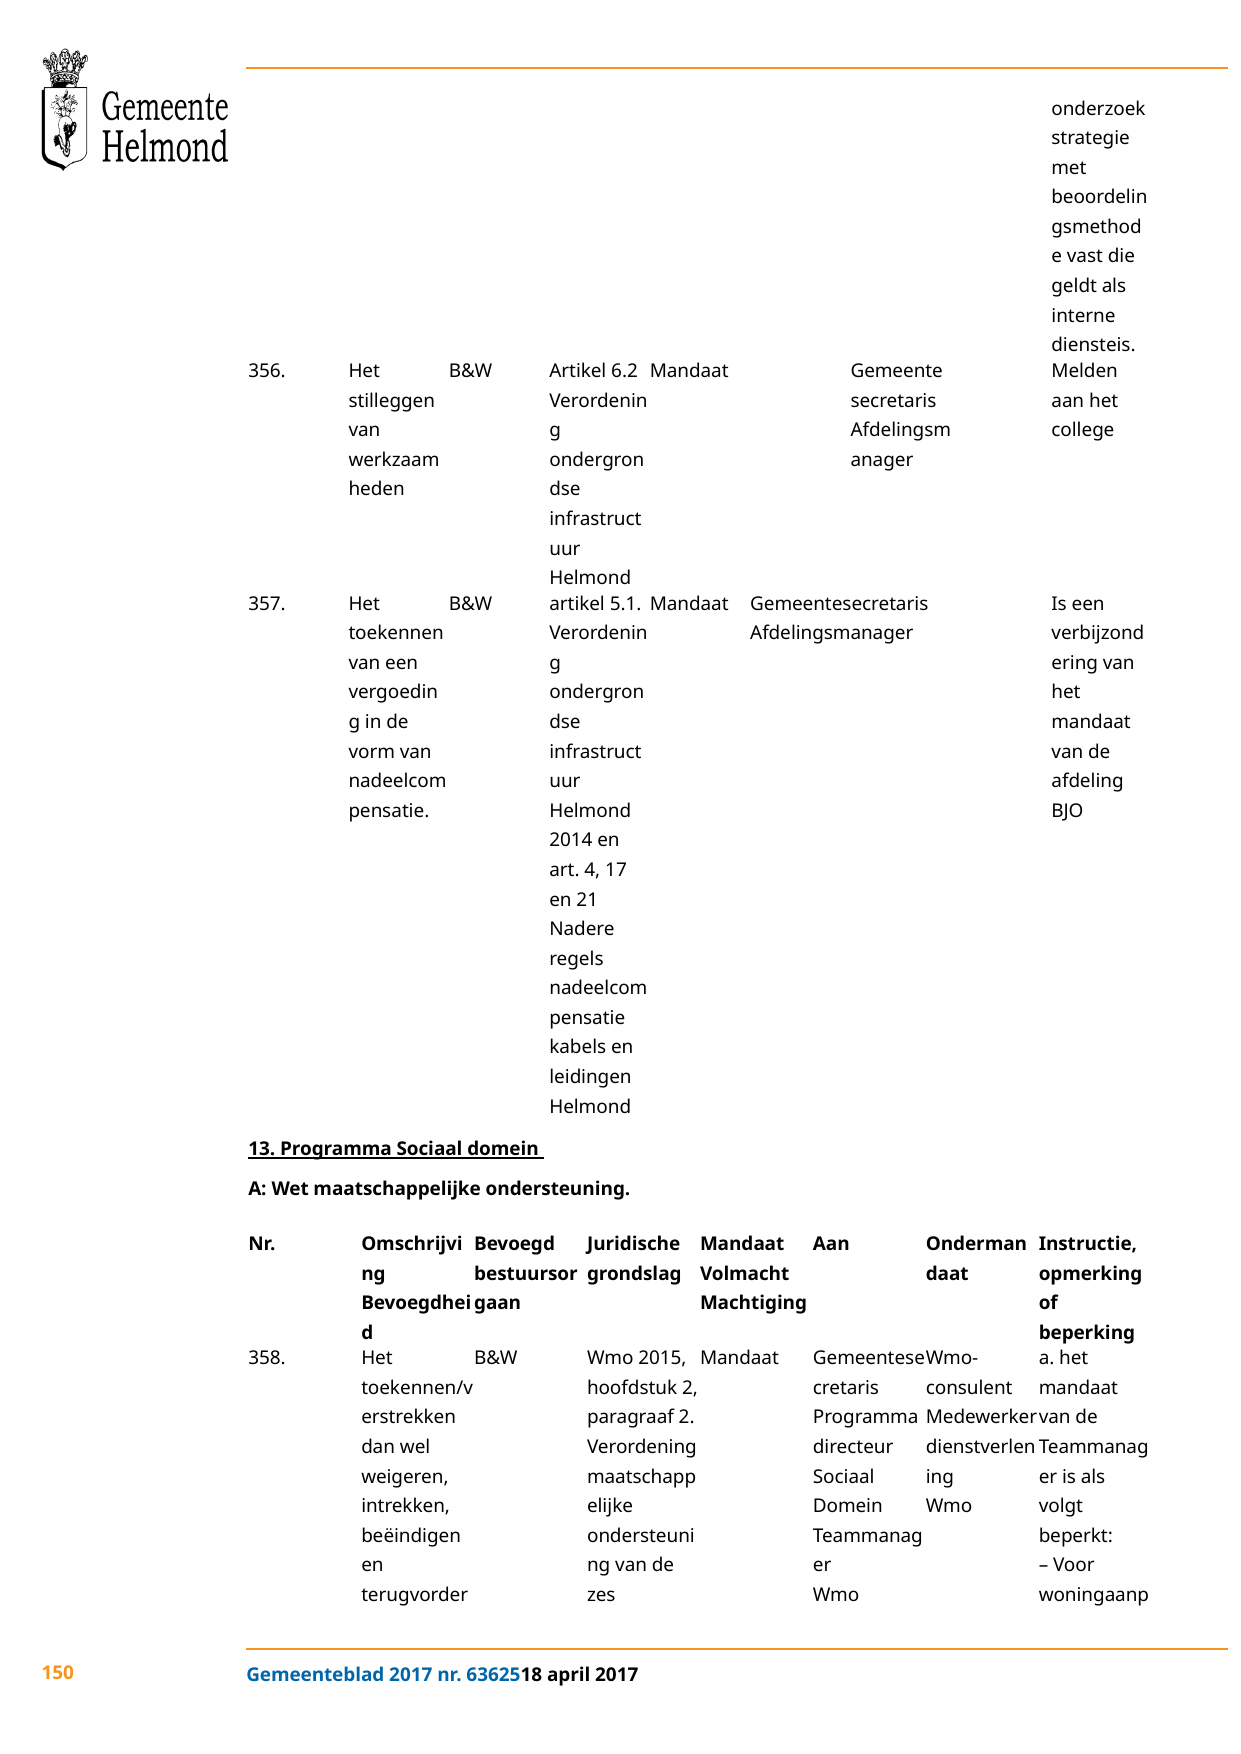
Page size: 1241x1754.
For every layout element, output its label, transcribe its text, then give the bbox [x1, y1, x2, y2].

table_cell Artikel 6.2 Verordening ondergrondse infrastructuur Helmond [549, 357, 649, 590]
table_cell B&W [474, 1345, 587, 1607]
table_cell artikel 5.1. Verordening ondergrondse infrastructuur Helmond 2014 en art. 4, 17 en 21 Nadere regels nadeelcompensatie kabels en leidingen Helmond [549, 590, 649, 1119]
table_cell Melden aan het college [1051, 357, 1152, 590]
table_cell 357. [248, 590, 348, 1119]
table_header Nr. [248, 1230, 361, 1344]
table_cell Gemeentesecretaris Programmadirecteur Sociaal Domein Teammanager Wmo [813, 1345, 926, 1607]
table_header Ondermandaat [926, 1230, 1038, 1344]
table_header Mandaat Volmacht Machtiging [700, 1230, 813, 1344]
table_header Aan [813, 1230, 926, 1344]
text 13. Programma Sociaal domein [248, 1135, 1152, 1161]
table_cell Het toekennen/verstrekken dan wel weigeren, intrekken, beëindigen en terugvorder [361, 1345, 474, 1607]
table_cell [449, 95, 549, 357]
table_header Omschrijving Bevoegdheid [361, 1230, 474, 1344]
table_cell Gemeentesecretaris Afdelingsmanager [850, 357, 951, 590]
table_header Instructie, opmerking of beperking [1039, 1230, 1152, 1344]
table_cell [650, 95, 850, 357]
table_cell Mandaat [650, 357, 850, 590]
table_cell [248, 95, 348, 357]
table_cell Gemeentesecretaris Afdelingsmanager [750, 590, 951, 1119]
table_cell Het stilleggen van werkzaamheden [348, 357, 449, 590]
picture [41, 47, 231, 172]
table_cell onderzoekstrategie met beoordelingsmethode vast die geldt als interne diensteis. [1051, 95, 1152, 357]
table_cell B&W [449, 357, 549, 590]
table_cell [850, 95, 951, 357]
table_header Bevoegd bestuursorgaan [474, 1230, 587, 1344]
table_cell Mandaat [650, 590, 750, 1119]
table_cell Wmo-consulent Medewerker dienstverlening Wmo [926, 1345, 1038, 1607]
table_cell [348, 95, 449, 357]
table_cell [951, 357, 1051, 590]
table_cell 358. [248, 1345, 361, 1607]
table_cell Wmo 2015, hoofdstuk 2, paragraaf 2. Verordening maatschappelijke ondersteuning van de zes [587, 1345, 700, 1607]
table_cell a. het mandaat van de Teammanager is als volgt beperkt: – Voor woningaanp [1039, 1345, 1152, 1607]
table_header Juridische grondslag [587, 1230, 700, 1344]
table_cell B&W [449, 590, 549, 1119]
table_cell 356. [248, 357, 348, 590]
text A: Wet maatschappelijke ondersteuning. [248, 1175, 1152, 1200]
table_cell Het toekennen van een vergoeding in de vorm van nadeelcompensatie. [348, 590, 449, 1119]
table_cell [951, 590, 1051, 1119]
table_cell Mandaat [700, 1345, 813, 1607]
table_cell [951, 95, 1051, 357]
table_cell [549, 95, 649, 357]
table_cell Is een verbijzondering van het mandaat van de afdeling BJO [1051, 590, 1152, 1119]
